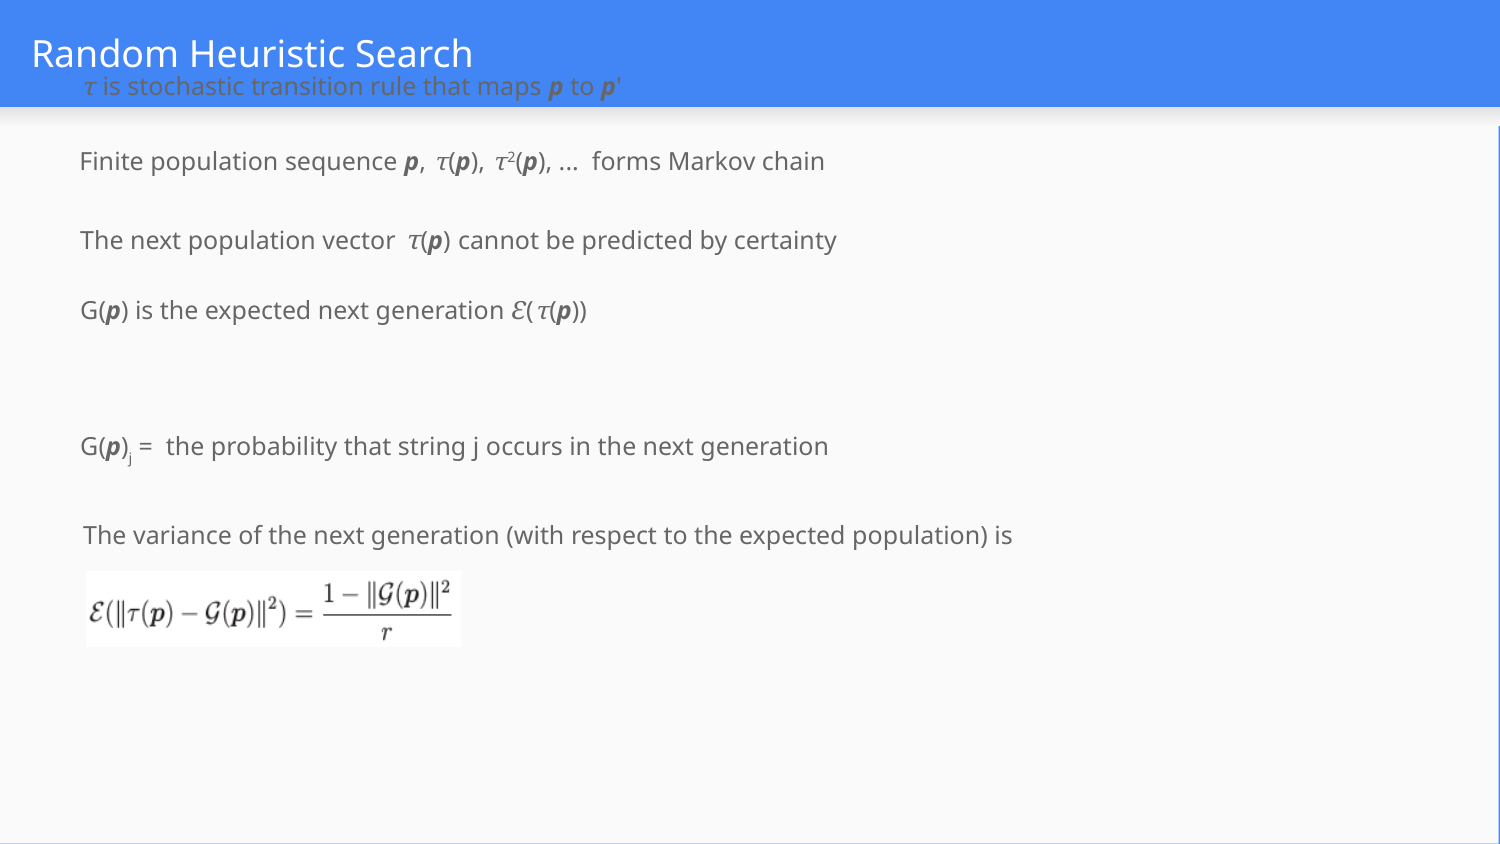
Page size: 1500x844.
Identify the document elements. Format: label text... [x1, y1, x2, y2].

title Random Heuristic Search [16, 2, 1464, 102]
text_box The next population vector τ(p) cannot be predicted by certainty [30, 211, 1056, 406]
text_box The variance of the next generation (with respect to the expected population) is [68, 510, 1104, 555]
text_box [150, 270, 1366, 744]
text_box G(p)j = the probability that string j occurs in the next generation [30, 421, 1048, 481]
text_box τ is stochastic transition rule that maps p to p' [30, 61, 681, 136]
text_box Finite population sequence p, τ(p), τ2(p), ... forms Markov chain [29, 136, 901, 317]
picture [85, 571, 461, 647]
text_box G(p) is the expected next generation Ɛ(τ(p)) [30, 285, 650, 421]
